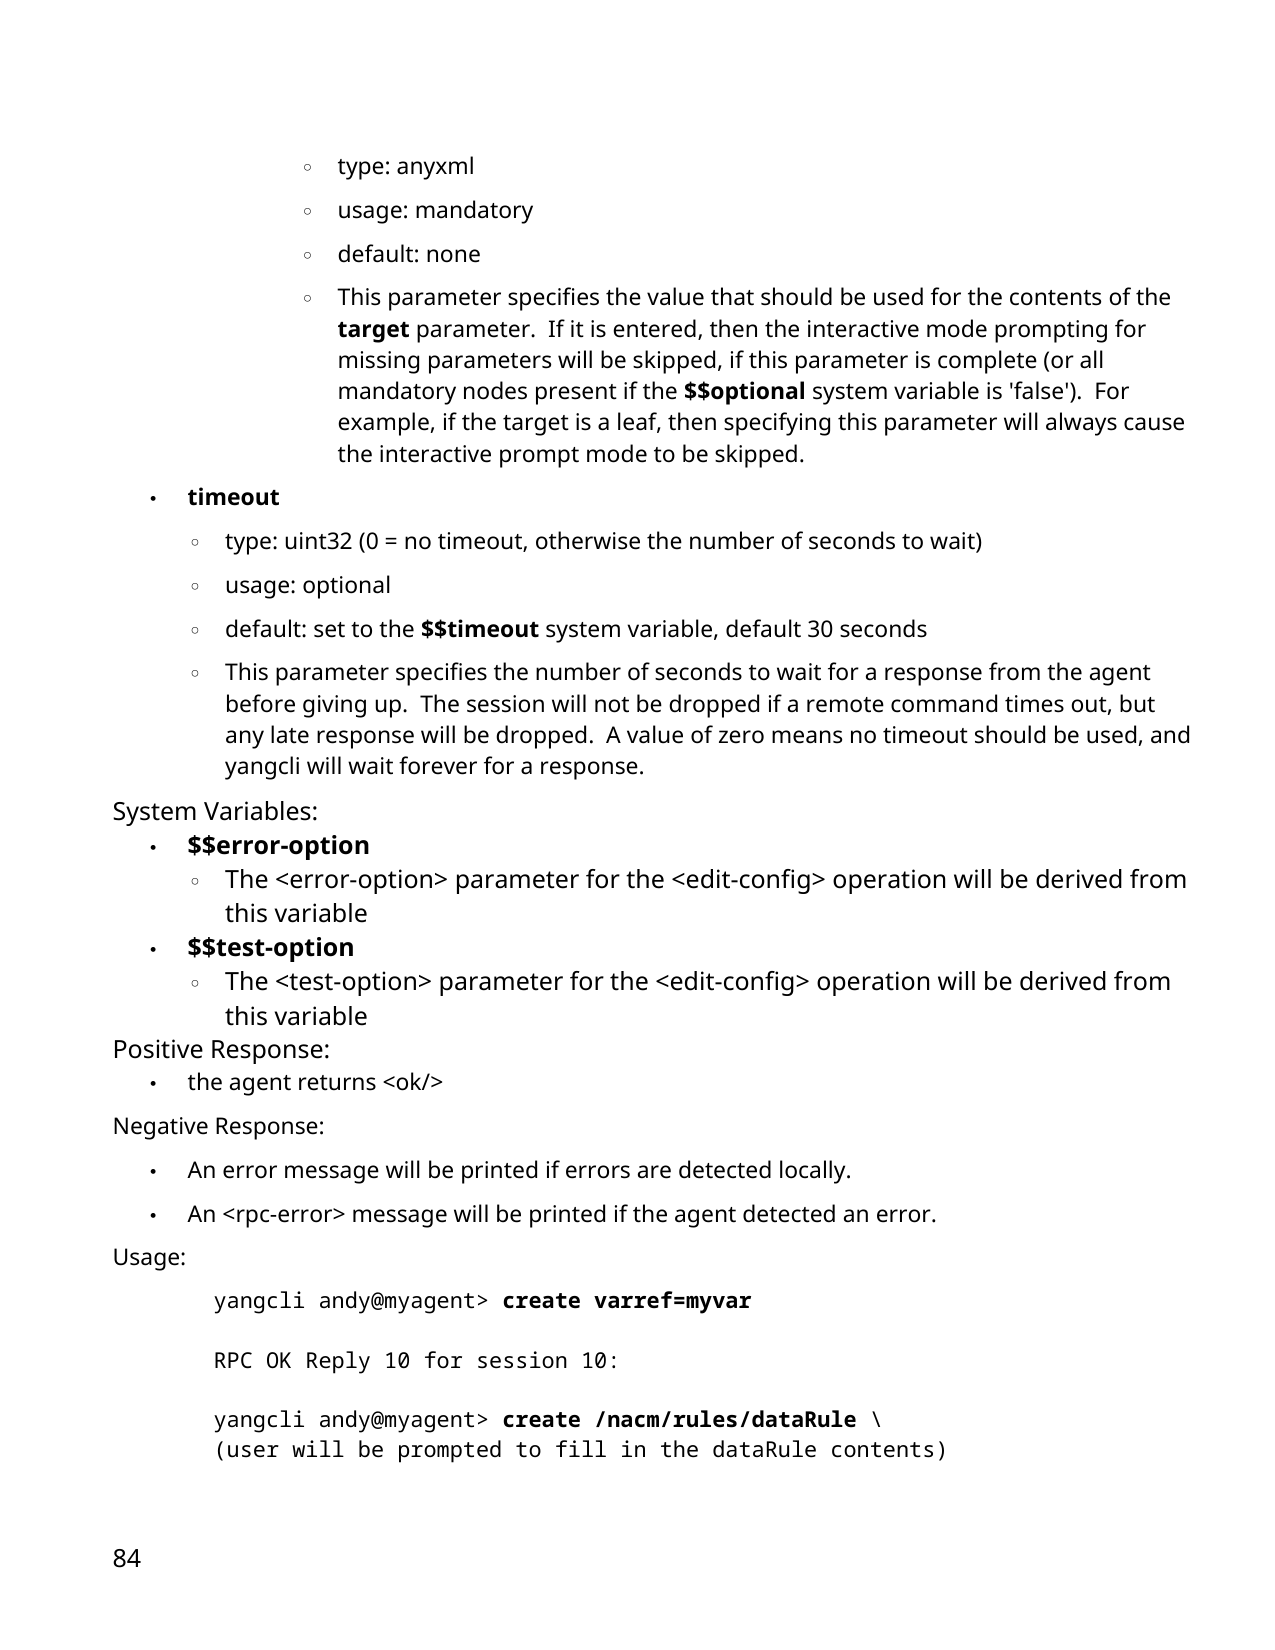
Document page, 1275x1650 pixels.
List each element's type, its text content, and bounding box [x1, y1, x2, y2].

list An <rpc-error> message will be printed if the agent detected an error. [150, 1197, 1200, 1229]
list timeout [150, 481, 1200, 512]
list The <error-option> parameter for the <edit-config> operation will be derived from this variable [187, 862, 1200, 930]
list $$error-option [150, 828, 1200, 862]
text System Variables: [112, 794, 1200, 828]
list default: set to the $$timeout system variable, default 30 seconds [187, 612, 1200, 644]
list the agent returns <ok/> [150, 1066, 1200, 1097]
list An error message will be printed if errors are detected locally. [150, 1154, 1200, 1185]
list type: anyxml [300, 150, 1200, 181]
text yangcli andy@myagent> create varref=myvar RPC OK Reply 10 for session 10: yangcli andy@myagent> create /nacm/rules/dataRule \ (user will be prompted to fill in the dataRule contents) [139, 1285, 1200, 1493]
text Negative Response: [112, 1110, 1200, 1141]
list The <test-option> parameter for the <edit-config> operation will be derived from this variable [187, 964, 1200, 1032]
list type: uint32 (0 = no timeout, otherwise the number of seconds to wait) [187, 525, 1200, 556]
list This parameter specifies the number of seconds to wait for a response from the agent before giving up. The session will not be dropped if a remote command times out, but any late response will be dropped. A value of zero means no timeout should be used, and yangcli will wait forever for a response. [187, 656, 1200, 781]
text Positive Response: [112, 1032, 1200, 1066]
text Usage: [112, 1241, 1200, 1272]
list $$test-option [150, 930, 1200, 964]
list default: none [300, 237, 1200, 269]
list usage: optional [187, 569, 1200, 600]
list This parameter specifies the value that should be used for the contents of the target parameter. If it is entered, then the interactive mode prompting for missing parameters will be skipped, if this parameter is complete (or all mandatory nodes present if the $$optional system variable is 'false'). For example, if the target is a leaf, then specifying this parameter will always cause the interactive prompt mode to be skipped. [300, 281, 1200, 469]
list usage: mandatory [300, 194, 1200, 225]
